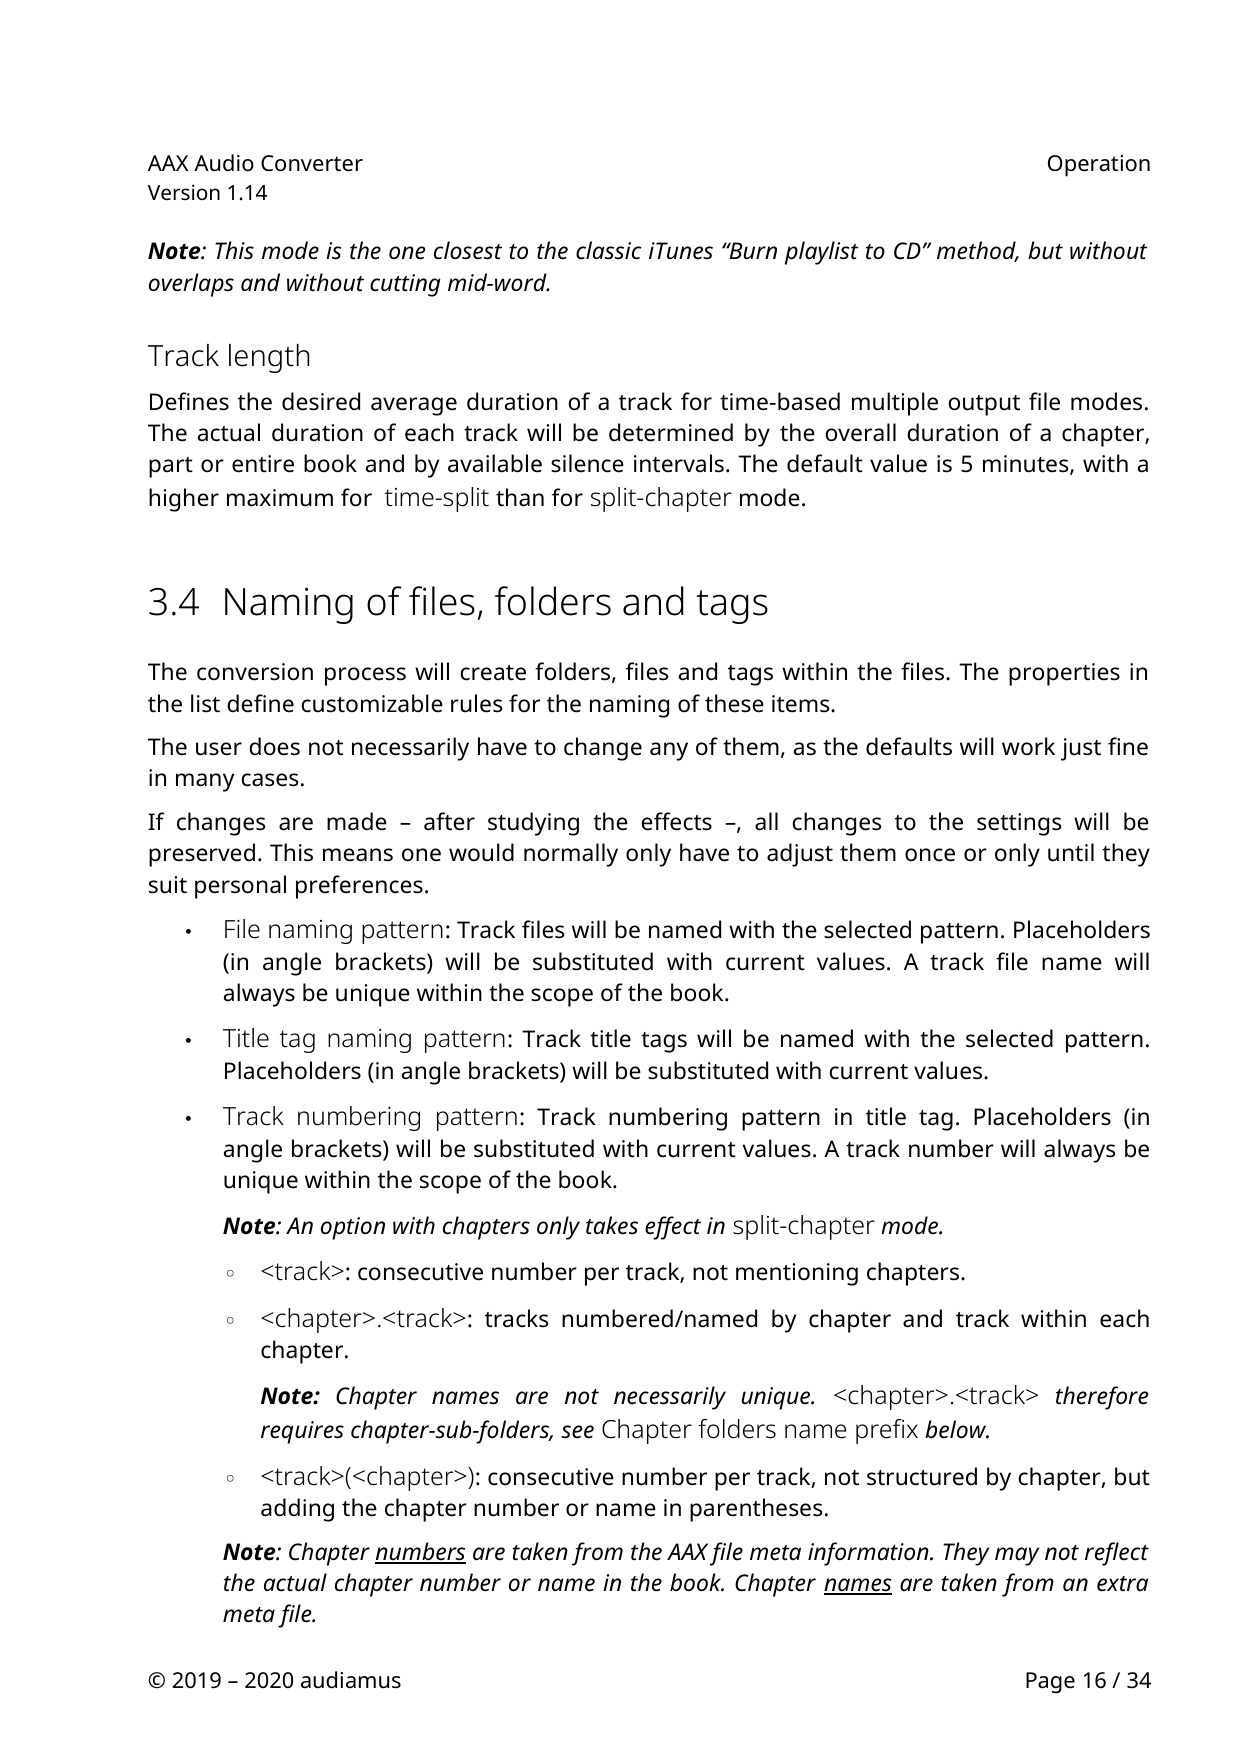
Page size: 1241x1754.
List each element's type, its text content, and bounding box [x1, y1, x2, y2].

list <chapter>.<track>: tracks numbered/named by chapter and track within each chapter. [223, 1300, 1152, 1365]
list Note: Chapter numbers are taken from the AAX file meta information. They may not reflect the actual chapter number or name in the book. Chapter names are taken from an extra meta file. [185, 1536, 1152, 1629]
list Track numbering pattern: Track numbering pattern in title tag. Placeholders (in angle brackets) will be substituted with current values. A track number will always be unique within the scope of the book. [185, 1099, 1152, 1195]
list <track>(<chapter>): consecutive number per track, not structured by chapter, but adding the chapter number or name in parentheses. [223, 1458, 1152, 1523]
list <track>: consecutive number per track, not mentioning chapters. [223, 1254, 1152, 1288]
list Note: An option with chapters only takes effect in split-chapter mode. [185, 1207, 1152, 1241]
list Note: Chapter names are not necessarily unique. <chapter>.<track> therefore requires chapter-sub-folders, see Chapter folders name prefix below. [223, 1378, 1152, 1446]
text Note: This mode is the one closest to the classic iTunes “Burn playlist to CD” method, but without overlaps and without cutting mid-word. [148, 235, 1152, 298]
list File naming pattern: Track files will be named with the selected pattern. Placeholders (in angle brackets) will be substituted with current values. A track file name will always be unique within the scope of the book. [185, 912, 1152, 1009]
text The conversion process will create folders, files and tags within the files. The properties in the list define customizable rules for the naming of these items. [148, 656, 1152, 719]
text If changes are made – after studying the effects –, all changes to the settings will be preserved. This means one would normally only have to adjust them once or only until they suit personal preferences. [148, 806, 1152, 900]
list Title tag naming pattern: Track title tags will be named with the selected pattern. Placeholders (in angle brackets) will be substituted with current values. [185, 1021, 1152, 1086]
subtitle Track length [148, 335, 1152, 375]
text The user does not necessarily have to change any of them, as the defaults will work just fine in many cases. [148, 731, 1152, 794]
text Defines the desired average duration of a track for time-based multiple output file modes. The actual duration of each track will be determined by the overall duration of a chapter, part or entire book and by available silence intervals. The default value is 5 minutes, with a higher maximum for time-split than for split-chapter mode. [148, 385, 1152, 513]
subtitle Naming of files, folders and tags [148, 576, 1152, 627]
